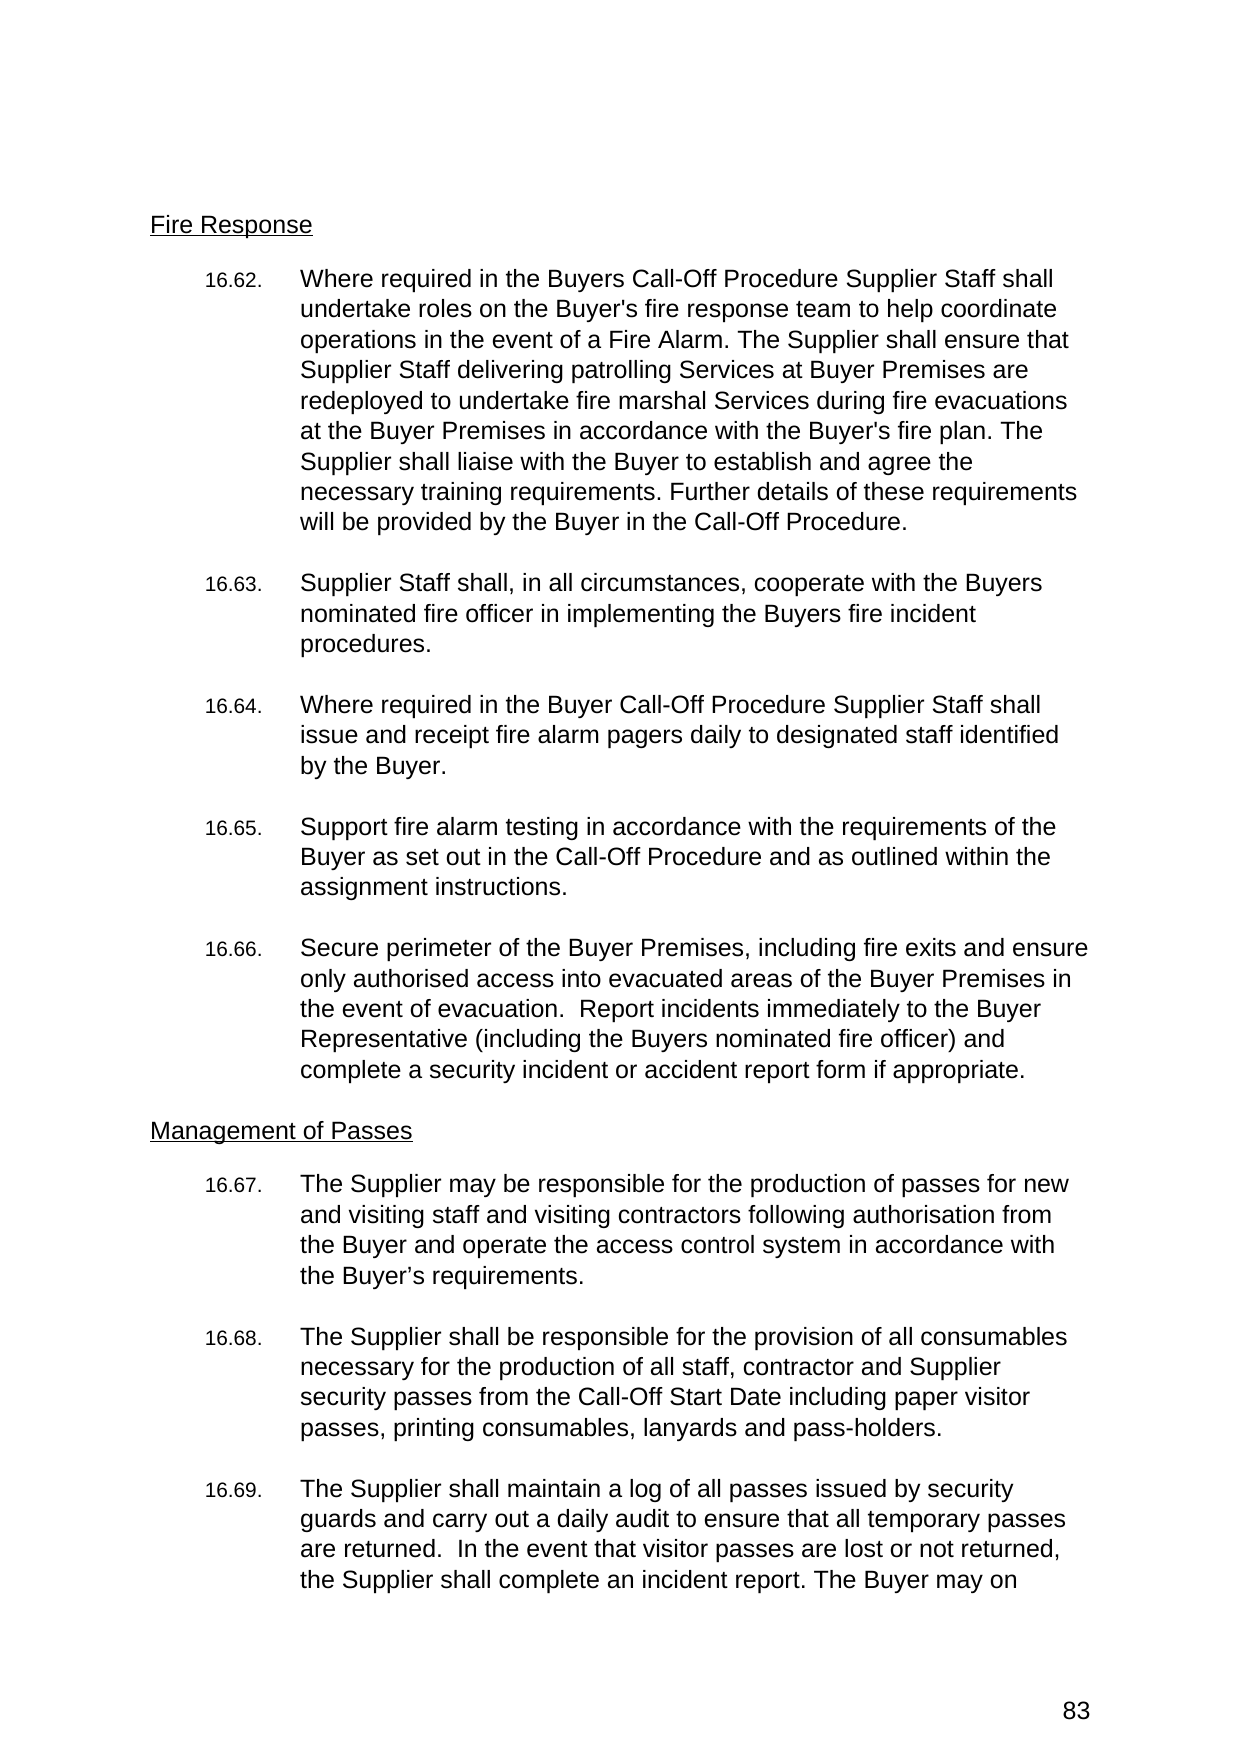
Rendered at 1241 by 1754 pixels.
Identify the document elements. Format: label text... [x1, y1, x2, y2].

list The Supplier shall be responsible for the provision of all consumables necessary for the production of all staff, contractor and Supplier security passes from the Call-Off Start Date including paper visitor passes, printing consumables, lanyards and pass-holders. [262, 1321, 1090, 1441]
list The Supplier shall maintain a log of all passes issued by security guards and carry out a daily audit to ensure that all temporary passes are returned. In the event that visitor passes are lost or not returned, the Supplier shall complete an incident report. The Buyer may on [262, 1473, 1090, 1593]
list Secure perimeter of the Buyer Premises, including fire exits and ensure only authorised access into evacuated areas of the Buyer Premises in the event of evacuation. Report incidents immediately to the Buyer Representative (including the Buyers nominated fire officer) and complete a security incident or accident report form if appropriate. [262, 933, 1090, 1083]
subtitle Fire Response [150, 210, 1090, 239]
list Where required in the Buyers Call-Off Procedure Supplier Staff shall undertake roles on the Buyer's fire response team to help coordinate operations in the event of a Fire Alarm. The Supplier shall ensure that Supplier Staff delivering patrolling Services at Buyer Premises are redeployed to undertake fire marshal Services during fire evacuations at the Buyer Premises in accordance with the Buyer's fire plan. The Supplier shall liaise with the Buyer to establish and agree the necessary training requirements. Further details of these requirements will be provided by the Buyer in the Call-Off Procedure. [262, 264, 1090, 536]
list Where required in the Buyer Call-Off Procedure Supplier Staff shall issue and receipt fire alarm pagers daily to designated staff identified by the Buyer. [262, 690, 1090, 779]
list The Supplier may be responsible for the production of passes for new and visiting staff and visiting contractors following authorisation from the Buyer and operate the access control system in accordance with the Buyer’s requirements. [262, 1169, 1090, 1289]
subtitle Management of Passes [150, 1116, 1090, 1144]
list Support fire alarm testing in accordance with the requirements of the Buyer as set out in the Call-Off Procedure and as outlined within the assignment instructions. [262, 811, 1090, 901]
list Supplier Staff shall, in all circumstances, cooperate with the Buyers nominated fire officer in implementing the Buyers fire incident procedures. [262, 568, 1090, 658]
